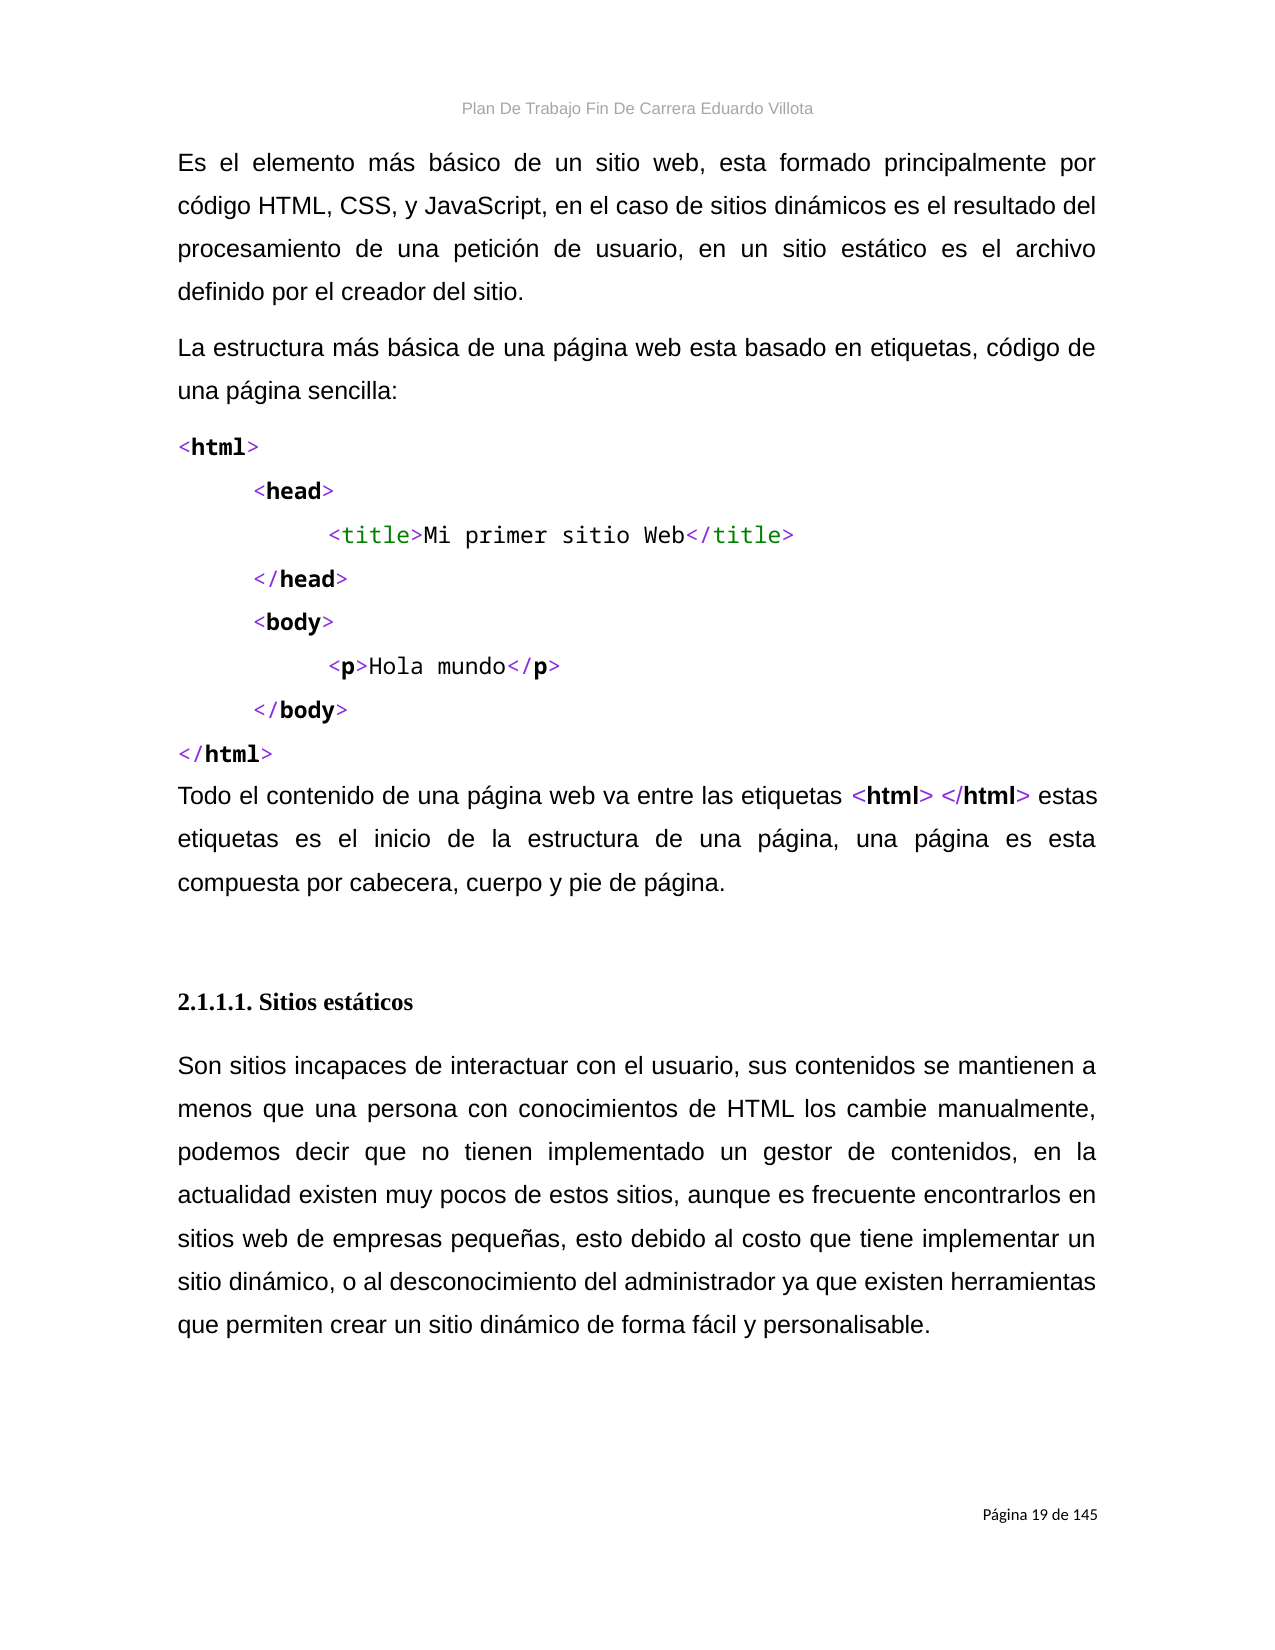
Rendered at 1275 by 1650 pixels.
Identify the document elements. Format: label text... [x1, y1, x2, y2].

text </body> [177, 694, 1098, 725]
text La estructura más básica de una página web esta basado en etiquetas, código de una página sencilla: [177, 333, 1098, 404]
text <p>Hola mundo</p> [177, 650, 1098, 681]
text Son sitios incapaces de interactuar con el usuario, sus contenidos se mantienen a menos que una persona con conocimientos de HTML los cambie manualmente, podemos decir que no tienen implementado un gestor de contenidos, en la actualidad existen muy pocos de estos sitios, aunque es frecuente encontrarlos en sitios web de empresas pequeñas, esto debido al costo que tiene implementar un sitio dinámico, o al desconocimiento del administrador ya que existen herramientas que permiten crear un sitio dinámico de forma fácil y personalisable. [177, 1051, 1098, 1339]
text 2.1.1.1. Sitios estáticos [177, 987, 1098, 1016]
text <html> [177, 431, 1098, 463]
text </head> [177, 563, 1098, 594]
text <head> [177, 475, 1098, 506]
text <title>Mi primer sitio Web</title> [177, 519, 1098, 550]
text </html> [177, 738, 1098, 769]
text <body> [177, 606, 1098, 638]
text Todo el contenido de una página web va entre las etiquetas <html> </html> estas etiquetas es el inicio de la estructura de una página, una página es esta compuesta por cabecera, cuerpo y pie de página. [177, 781, 1098, 896]
text Es el elemento más básico de un sitio web, esta formado principalmente por código HTML, CSS, y JavaScript, en el caso de sitios dinámicos es el resultado del procesamiento de una petición de usuario, en un sitio estático es el archivo definido por el creador del sitio. [177, 148, 1098, 306]
